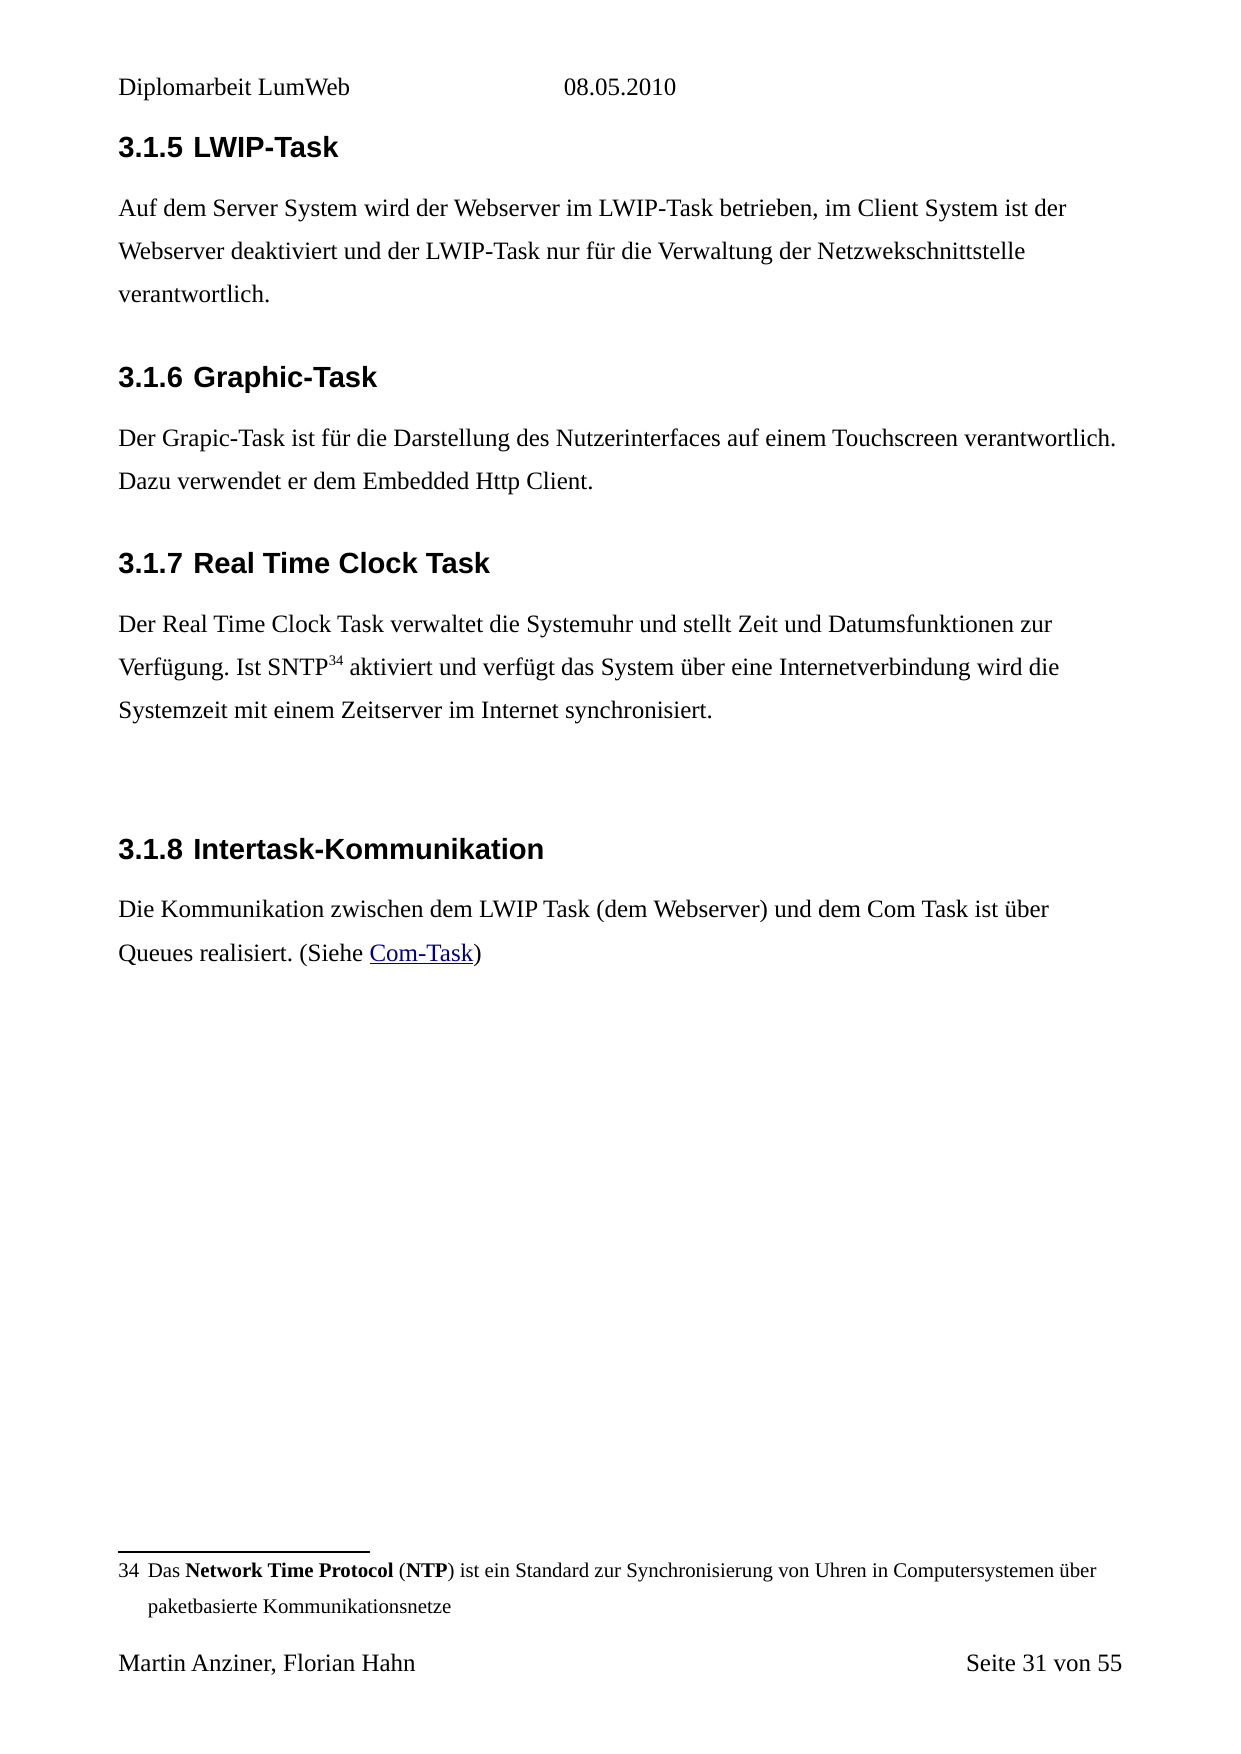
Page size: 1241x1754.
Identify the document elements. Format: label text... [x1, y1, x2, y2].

text Die Kommunikation zwischen dem LWIP Task (dem Webserver) und dem Com Task ist über Queues realisiert. (Siehe Com-Task) [118, 894, 1122, 966]
subtitle Graphic-Task [118, 360, 1122, 393]
text Auf dem Server System wird der Webserver im LWIP-Task betrieben, im Client System ist der Webserver deaktiviert und der LWIP-Task nur für die Verwaltung der Netzwekschnittstelle verantwortlich. [118, 193, 1122, 308]
text Der Real Time Clock Task verwaltet die Systemuhr und stellt Zeit und Datumsfunktionen zur Verfügung. Ist SNTP aktiviert und verfügt das System über eine Internetverbindung wird die Systemzeit mit einem Zeitserver im Internet synchronisiert. [118, 609, 1122, 724]
subtitle Intertask-Kommunikation [118, 832, 1122, 865]
text Der Grapic-Task ist für die Darstellung des Nutzerinterfaces auf einem Touchscreen verantwortlich. Dazu verwendet er dem Embedded Http Client. [118, 423, 1122, 494]
subtitle Real Time Clock Task [118, 546, 1122, 580]
subtitle LWIP-Task [118, 130, 1122, 164]
text Das Network Time Protocol (NTP) ist ein Standard zur Synchronisierung von Uhren in Computersystemen über paketbasierte Kommunikationsnetze [118, 1558, 1122, 1618]
